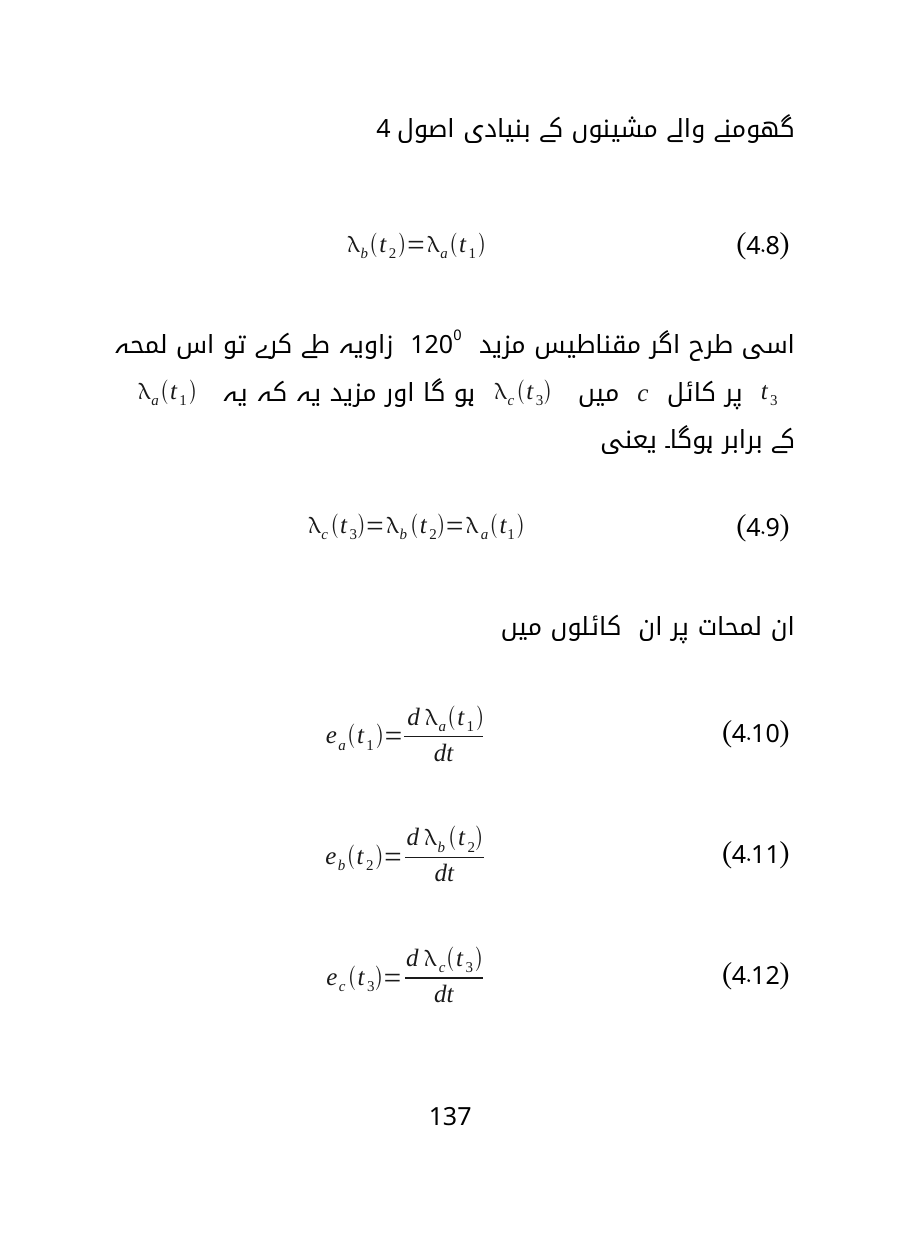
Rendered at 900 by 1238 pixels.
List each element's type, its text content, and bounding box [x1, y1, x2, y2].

table_header (4.11) [697, 818, 795, 905]
table_header [105, 216, 718, 288]
table_header [105, 939, 697, 1025]
text اسی طرح اگر مقناطیس مزید 1200 زاویہ طے کرے تو اس لمحہ پر کائلمیں ہو گا اور مزید یہ کہ یہ کے برابر ہوگا۔ یعنی [105, 322, 795, 464]
text ان لمحات پر ان کائلوں میں [105, 603, 795, 651]
table_header (4.8) [718, 216, 795, 288]
table_header [105, 498, 718, 569]
table_header (4.10) [697, 698, 795, 784]
table_header [105, 698, 697, 784]
table_header [105, 818, 697, 905]
table_header (4.12) [697, 939, 795, 1025]
table_header (4.9) [718, 498, 795, 569]
